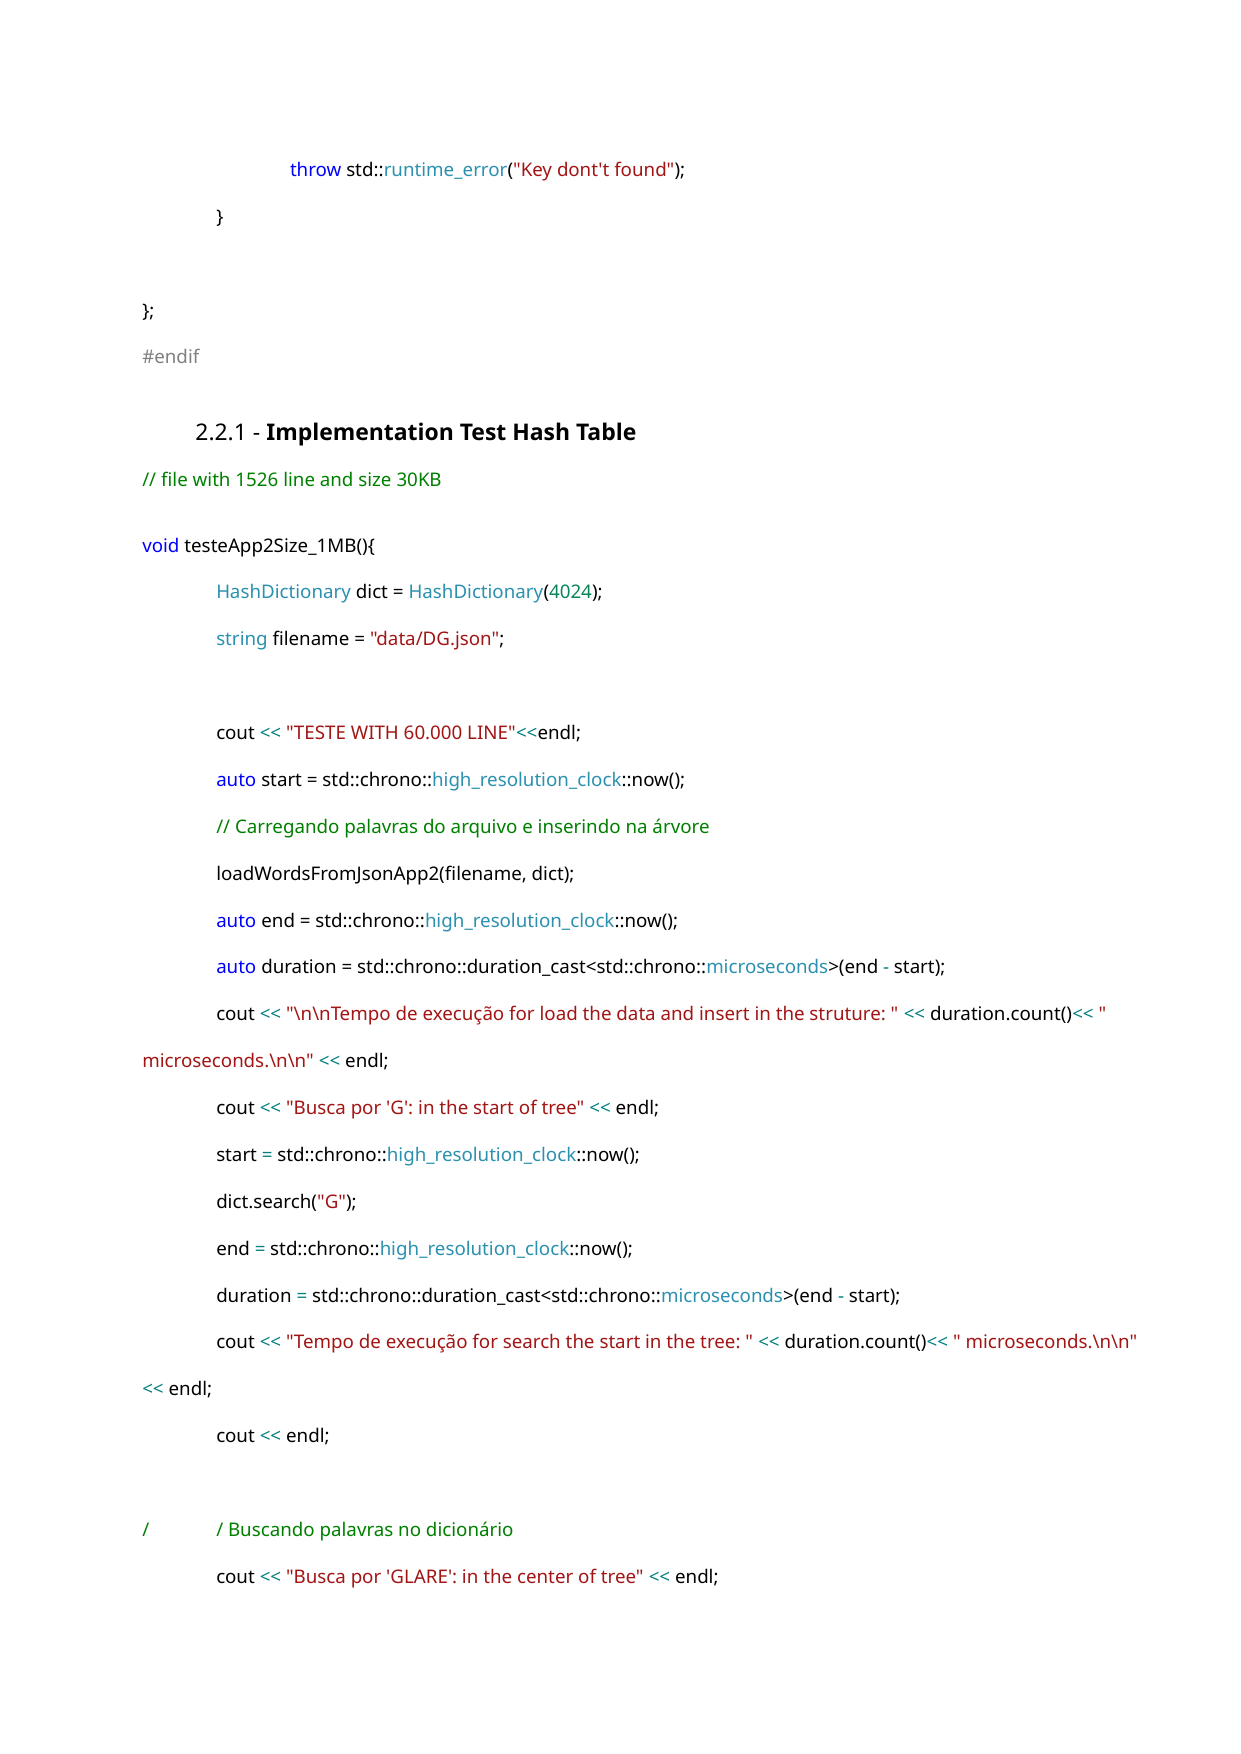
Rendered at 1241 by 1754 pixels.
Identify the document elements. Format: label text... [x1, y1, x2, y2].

text HashDictionary dict = HashDictionary(4024); [142, 557, 1152, 604]
text // Carregando palavras do arquivo e inserindo na árvore [142, 792, 1152, 839]
text cout << "\n\nTempo de execução for load the data and insert in the struture: " << duration.count()<< " microseconds.\n\n" << endl; [142, 979, 1152, 1073]
text / / Buscando palavras no dicionário [142, 1495, 1152, 1542]
text 2.2.1 - Implementation Test Hash Table [142, 416, 1152, 447]
text throw std::runtime_error("Key dont't found"); [142, 135, 1152, 182]
text } [142, 182, 1152, 229]
text end = std::chrono::high_resolution_clock::now(); [142, 1214, 1152, 1261]
text string filename = "data/DG.json"; [142, 604, 1152, 651]
text auto start = std::chrono::high_resolution_clock::now(); [142, 745, 1152, 792]
text start = std::chrono::high_resolution_clock::now(); [142, 1120, 1152, 1167]
text // file with 1526 line and size 30KB [142, 467, 1152, 492]
text cout << endl; [142, 1401, 1152, 1448]
text void testeApp2Size_1MB(){ [142, 511, 1152, 557]
text duration = std::chrono::duration_cast<std::chrono::microseconds>(end - start); [142, 1261, 1152, 1307]
text cout << "Tempo de execução for search the start in the tree: " << duration.count()<< " microseconds.\n\n" << endl; [142, 1307, 1152, 1401]
text dict.search("G"); [142, 1167, 1152, 1214]
text cout << "Busca por 'GLARE': in the center of tree" << endl; [142, 1542, 1152, 1589]
text cout << "TESTE WITH 60.000 LINE"<<endl; [142, 698, 1152, 745]
text }; [142, 276, 1152, 322]
text loadWordsFromJsonApp2(filename, dict); [142, 839, 1152, 886]
text #endif [142, 322, 1152, 369]
text auto end = std::chrono::high_resolution_clock::now(); [142, 886, 1152, 932]
text auto duration = std::chrono::duration_cast<std::chrono::microseconds>(end - start); [142, 932, 1152, 979]
text cout << "Busca por 'G': in the start of tree" << endl; [142, 1073, 1152, 1120]
